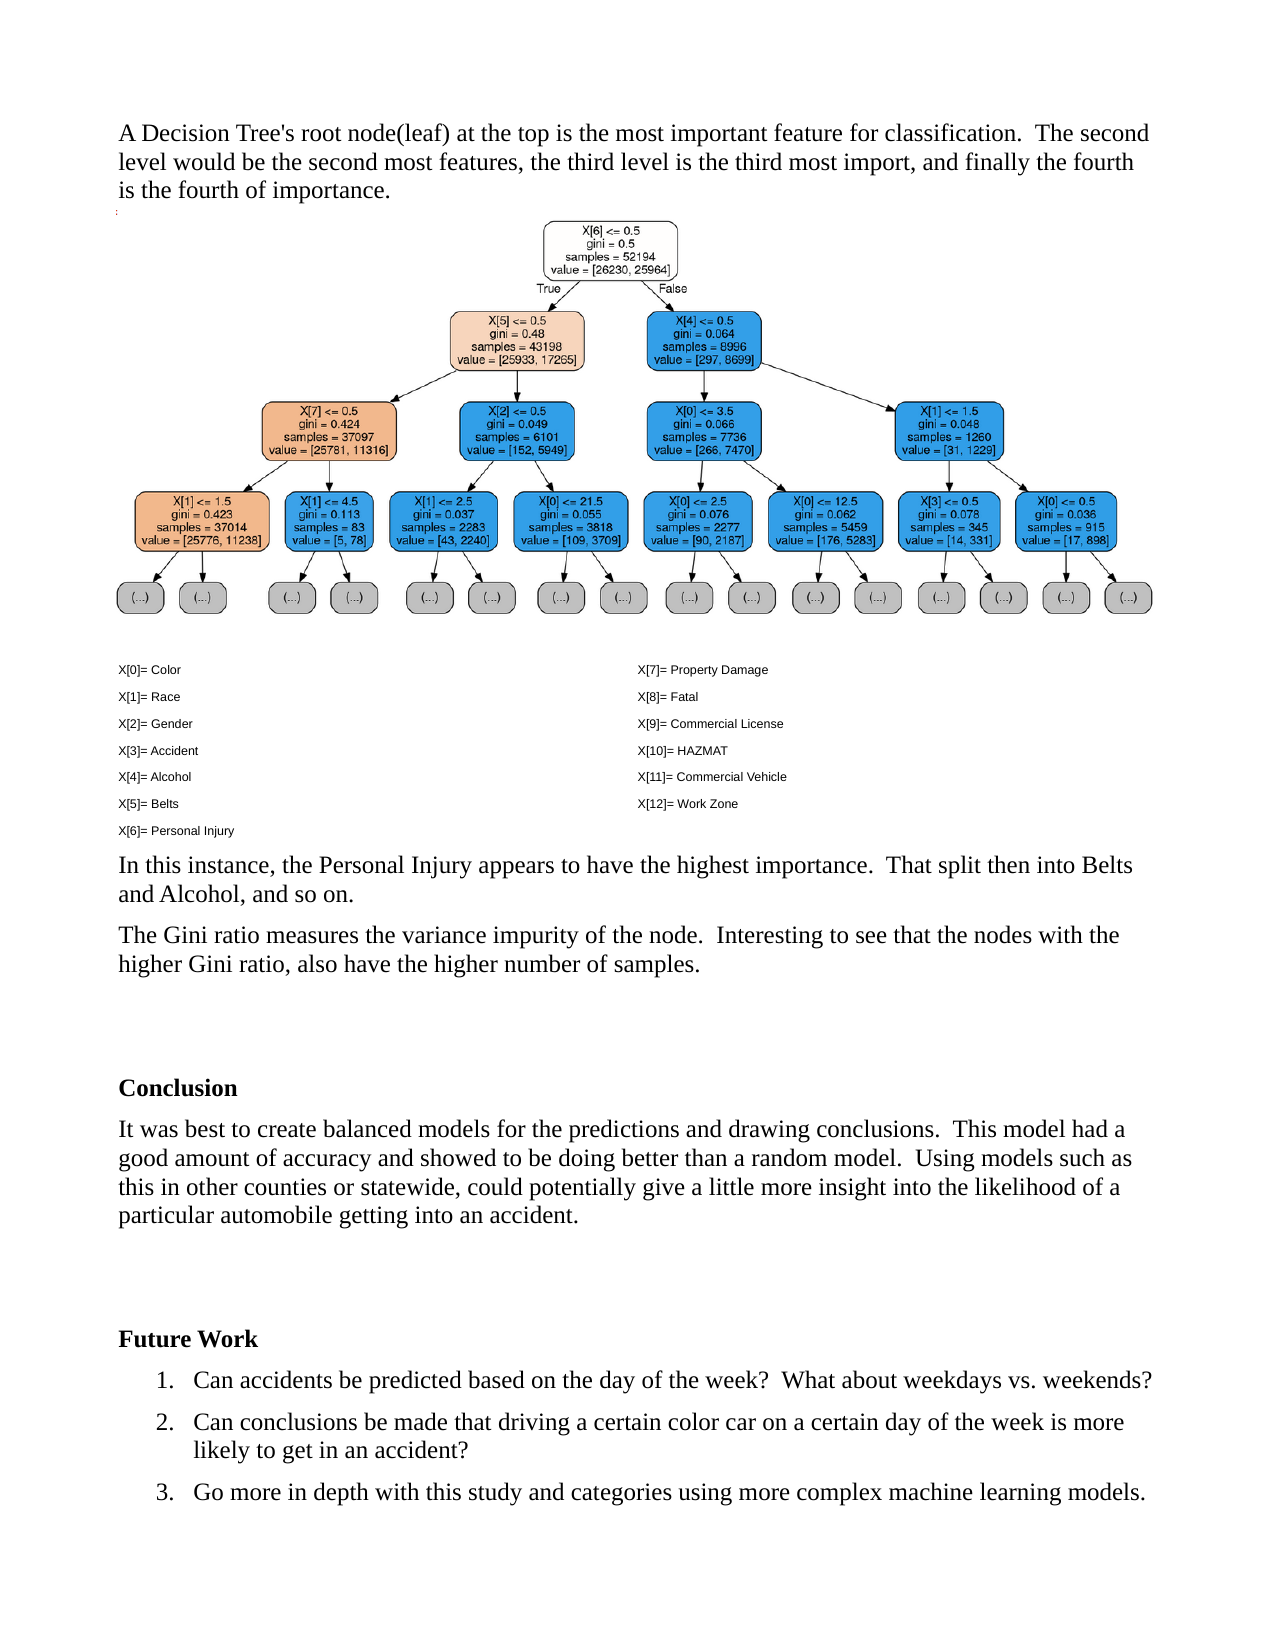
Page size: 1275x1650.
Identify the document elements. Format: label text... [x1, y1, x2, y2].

text X[7]= Property Damage [637, 662, 1157, 677]
text X[8]= Fatal [637, 689, 1157, 704]
text The Gini ratio measures the variance impurity of the node. Interesting to see that the nodes with the higher Gini ratio, also have the higher number of samples. [118, 921, 1157, 978]
text Conclusion [118, 1073, 1157, 1102]
list Can accidents be predicted based on the day of the week? What about weekdays vs. weekends? [156, 1366, 1157, 1394]
text X[3]= Accident [118, 743, 637, 757]
text X[5]= Belts [118, 797, 637, 811]
text In this instance, the Personal Injury appears to have the highest importance. That split then into Belts and Alcohol, and so on. [118, 851, 1157, 908]
text X[10]= HAZMAT [637, 743, 1157, 757]
text X[12]= Work Zone [637, 797, 1157, 811]
text X[6]= Personal Injury [118, 824, 637, 838]
picture [116, 208, 1155, 622]
text X[1]= Race­ [118, 689, 637, 704]
text X[4]= Alcohol [118, 770, 637, 784]
text It was best to create balanced models for the predictions and drawing conclusions. This model had a good amount of accuracy and showed to be doing better than a random model. Using models such as this in other counties or statewide, could potentially give a little more insight into the likelihood of a particular automobile getting into an accident. [118, 1114, 1157, 1229]
list Can conclusions be made that driving a certain color car on a certain day of the week is more likely to get in an accident? [156, 1407, 1157, 1464]
text Future Work [118, 1324, 1157, 1353]
text A Decision Tree's root node(leaf) at the top is the most important feature for classification. The second level would be the second most features, the third level is the third most import, and finally the fourth is the fourth of importance. [118, 118, 1157, 204]
text X[9]= Commercial License [637, 716, 1157, 731]
text X[11]= Commercial Vehicle [637, 770, 1157, 784]
text X[0]= Color [118, 662, 637, 677]
list Go more in depth with this study and categories using more complex machine learning models. [156, 1477, 1157, 1506]
text X[2]= Gender [118, 716, 637, 731]
